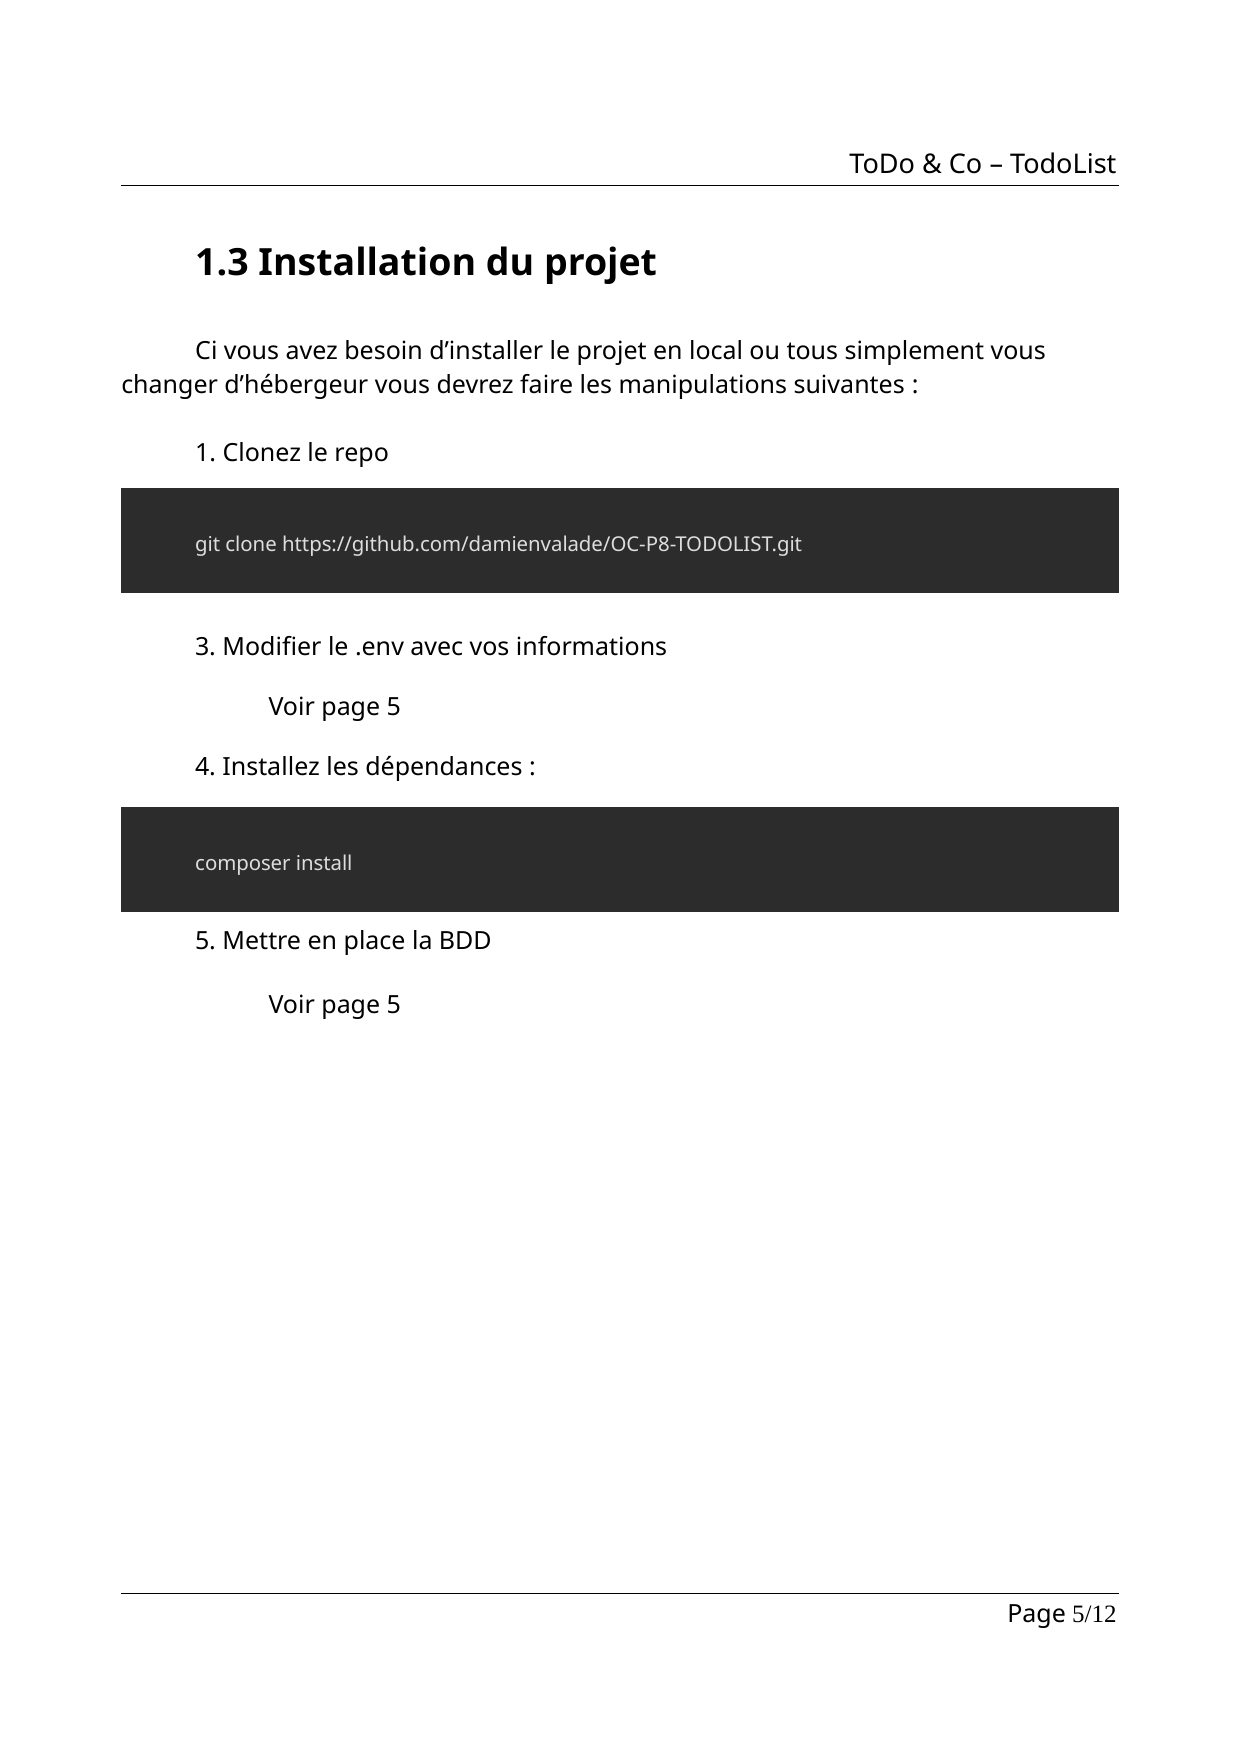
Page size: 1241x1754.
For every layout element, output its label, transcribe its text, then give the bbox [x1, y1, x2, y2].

text Ci vous avez besoin d’installer le projet en local ou tous simplement vous changer d’hébergeur vous devrez faire les manipulations suivantes : [121, 333, 1119, 401]
list 3. Modifier le .env avec vos informations [121, 629, 1119, 663]
text composer install [121, 849, 1119, 876]
text git clone https://github.com/damienvalade/OC-P8-TODOLIST.git [121, 530, 1119, 557]
list Voir page 5 [239, 987, 1119, 1021]
list 4. Installez les dépendances : [121, 748, 1119, 782]
text 1. Clonez le repo [121, 435, 1119, 469]
subtitle 1.3 Installation du projet [121, 235, 1119, 286]
list Voir page 5 [239, 688, 1119, 722]
list 5. Mettre en place la BDD [121, 923, 1119, 957]
